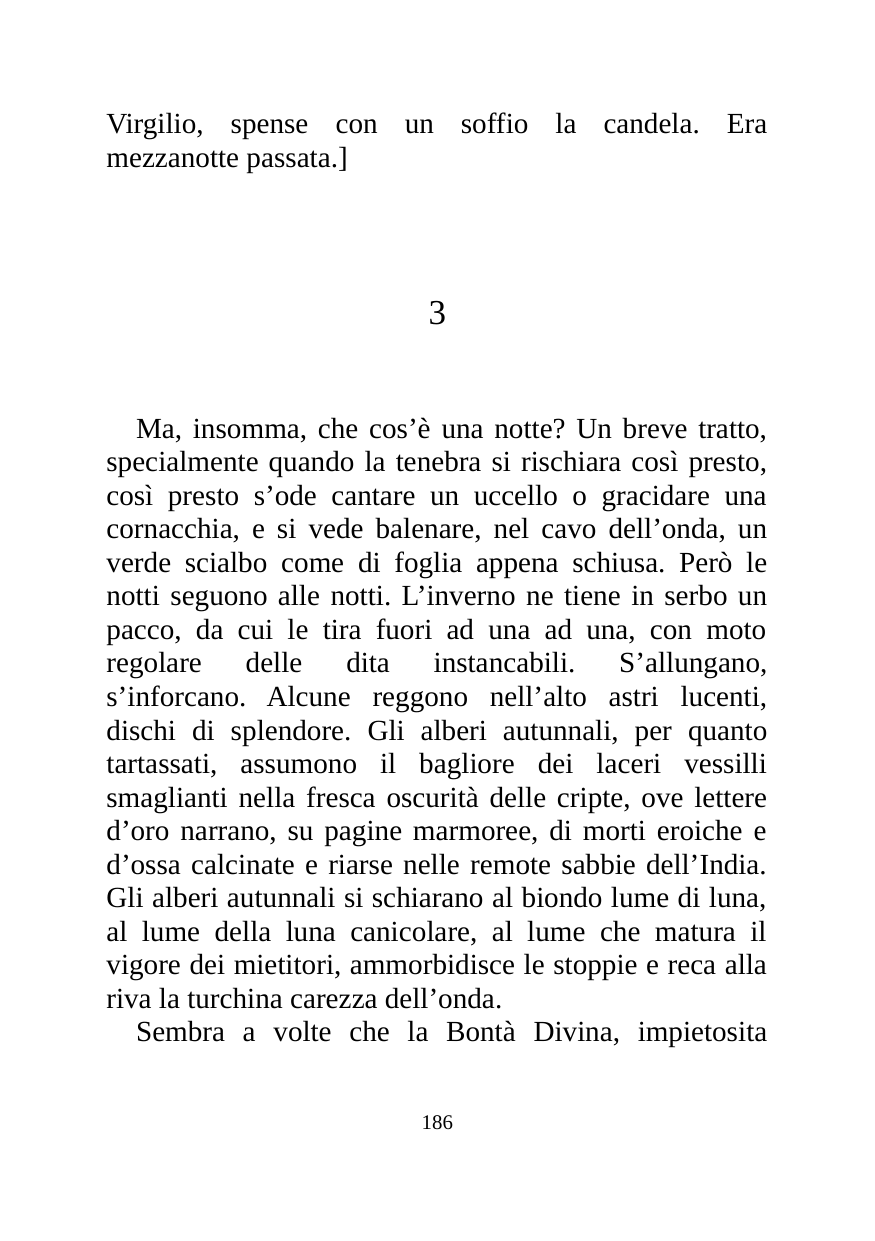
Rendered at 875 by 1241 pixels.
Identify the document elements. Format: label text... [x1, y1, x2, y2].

text Virgilio, spense con un soffio la candela. Era mezzanotte passata.] [106, 106, 768, 173]
subtitle 3 [106, 291, 768, 332]
text Ma, insomma, che cos’è una notte? Un breve tratto, specialmente quando la tenebra si rischiara così presto, così presto s’ode cantare un uccello o gracidare una cornacchia, e si vede balenare, nel cavo dell’onda, un verde scialbo come di foglia appena schiusa. Però le notti seguono alle notti. L’inverno ne tiene in serbo un pacco, da cui le tira fuori ad una ad una, con moto regolare delle dita instancabili. S’allungano, s’inforcano. Alcune reggono nell’alto astri lucenti, dischi di splendore. Gli alberi autunnali, per quanto tartassati, assumono il bagliore dei laceri vessilli smaglianti nella fresca oscurità delle cripte, ove lettere d’oro narrano, su pagine marmoree, di morti eroiche e d’ossa calcinate e riarse nelle remote sabbie dell’India. Gli alberi autunnali si schiarano al biondo lume di luna, al lume della luna canicolare, al lume che matura il vigore dei mietitori, ammorbidisce le stoppie e reca alla riva la turchina carezza dell’onda. [106, 411, 768, 1014]
text Sembra a volte che la Bontà Divina, impietosita [106, 1014, 768, 1048]
